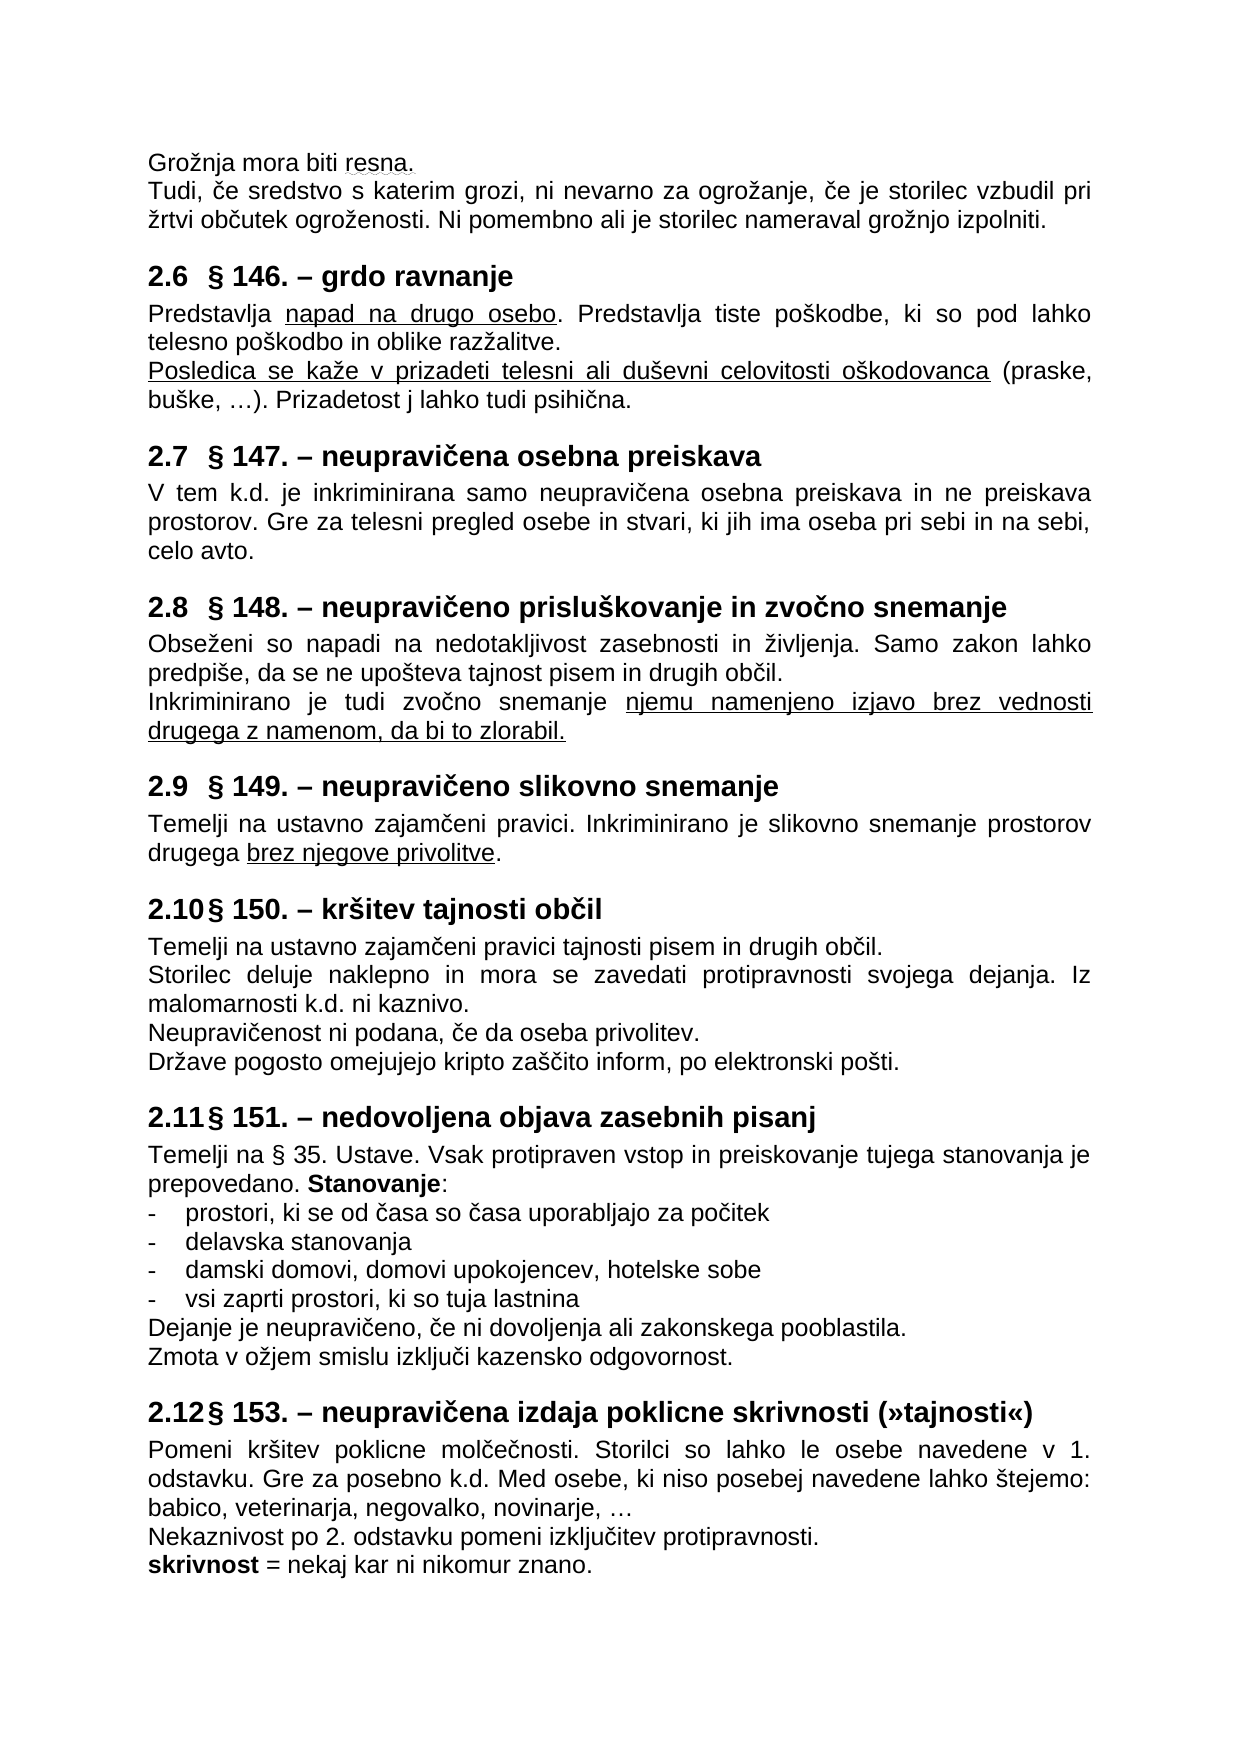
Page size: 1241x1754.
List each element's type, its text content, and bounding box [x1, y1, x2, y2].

subtitle § 146. – grdo ravnanje [148, 259, 1093, 292]
text Pomeni kršitev poklicne molčečnosti. Storilci so lahko le osebe navedene v 1. odstavku. Gre za posebno k.d. Med osebe, ki niso posebej navedene lahko štejemo: babico, veterinarja, negovalko, novinarje, … [148, 1435, 1093, 1522]
subtitle § 150. – kršitev tajnosti občil [148, 892, 1093, 925]
text Storilec deluje naklepno in mora se zavedati protipravnosti svojega dejanja. Iz malomarnosti k.d. ni kaznivo. [148, 960, 1093, 1018]
text Temelji na ustavno zajamčeni pravici. Inkriminirano je slikovno snemanje prostorov drugega brez njegove privolitve. [148, 809, 1093, 867]
text Temelji na ustavno zajamčeni pravici tajnosti pisem in drugih občil. [148, 932, 1093, 960]
text Predstavlja napad na drugo osebo. Predstavlja tiste poškodbe, ki so pod lahko telesno poškodbo in oblike razžalitve. [148, 299, 1093, 356]
text Države pogosto omejujejo kripto zaščito inform, po elektronski pošti. [148, 1047, 1093, 1075]
text Nekaznivost po 2. odstavku pomeni izključitev protipravnosti. [148, 1522, 1093, 1550]
text Inkriminirano je tudi zvočno snemanje njemu namenjeno izjavo brez vednosti drugega z namenom, da bi to zlorabil. [148, 687, 1093, 744]
text Dejanje je neupravičeno, če ni dovoljenja ali zakonskega pooblastila. [148, 1313, 1093, 1342]
subtitle § 151. – nedovoljena objava zasebnih pisanj [148, 1100, 1093, 1134]
subtitle § 149. – neupravičeno slikovno snemanje [148, 769, 1093, 803]
list prostori, ki se od časa so časa uporabljajo za počitek [148, 1198, 1093, 1226]
text Tudi, če sredstvo s katerim grozi, ni nevarno za ogrožanje, če je storilec vzbudil pri žrtvi občutek ogroženosti. Ni pomembno ali je storilec nameraval grožnjo izpolniti. [148, 176, 1093, 234]
text Neupravičenost ni podana, če da oseba privolitev. [148, 1018, 1093, 1047]
list delavska stanovanja [148, 1226, 1093, 1255]
text Grožnja mora biti resna. [148, 148, 1093, 176]
text Posledica se kaže v prizadeti telesni ali duševni celovitosti oškodovanca (praske, buške, …). Prizadetost j lahko tudi psihična. [148, 356, 1093, 414]
text Obseženi so napadi na nedotakljivost zasebnosti in življenja. Samo zakon lahko predpiše, da se ne upošteva tajnost pisem in drugih občil. [148, 629, 1093, 687]
list vsi zaprti prostori, ki so tuja lastnina [148, 1284, 1093, 1313]
text skrivnost = nekaj kar ni nikomur znano. [148, 1550, 1093, 1579]
subtitle § 148. – neupravičeno prisluškovanje in zvočno snemanje [148, 590, 1093, 623]
text Temelji na § 35. Ustave. Vsak protipraven vstop in preiskovanje tujega stanovanja je prepovedano. Stanovanje: [148, 1140, 1093, 1198]
subtitle § 153. – neupravičena izdaja poklicne skrivnosti (»tajnosti«) [148, 1396, 1093, 1429]
subtitle § 147. – neupravičena osebna preiskava [148, 439, 1093, 472]
text Zmota v ožjem smislu izključi kazensko odgovornost. [148, 1342, 1093, 1371]
text V tem k.d. je inkriminirana samo neupravičena osebna preiskava in ne preiskava prostorov. Gre za telesni pregled osebe in stvari, ki jih ima oseba pri sebi in na sebi, celo avto. [148, 478, 1093, 565]
list damski domovi, domovi upokojencev, hotelske sobe [148, 1255, 1093, 1284]
